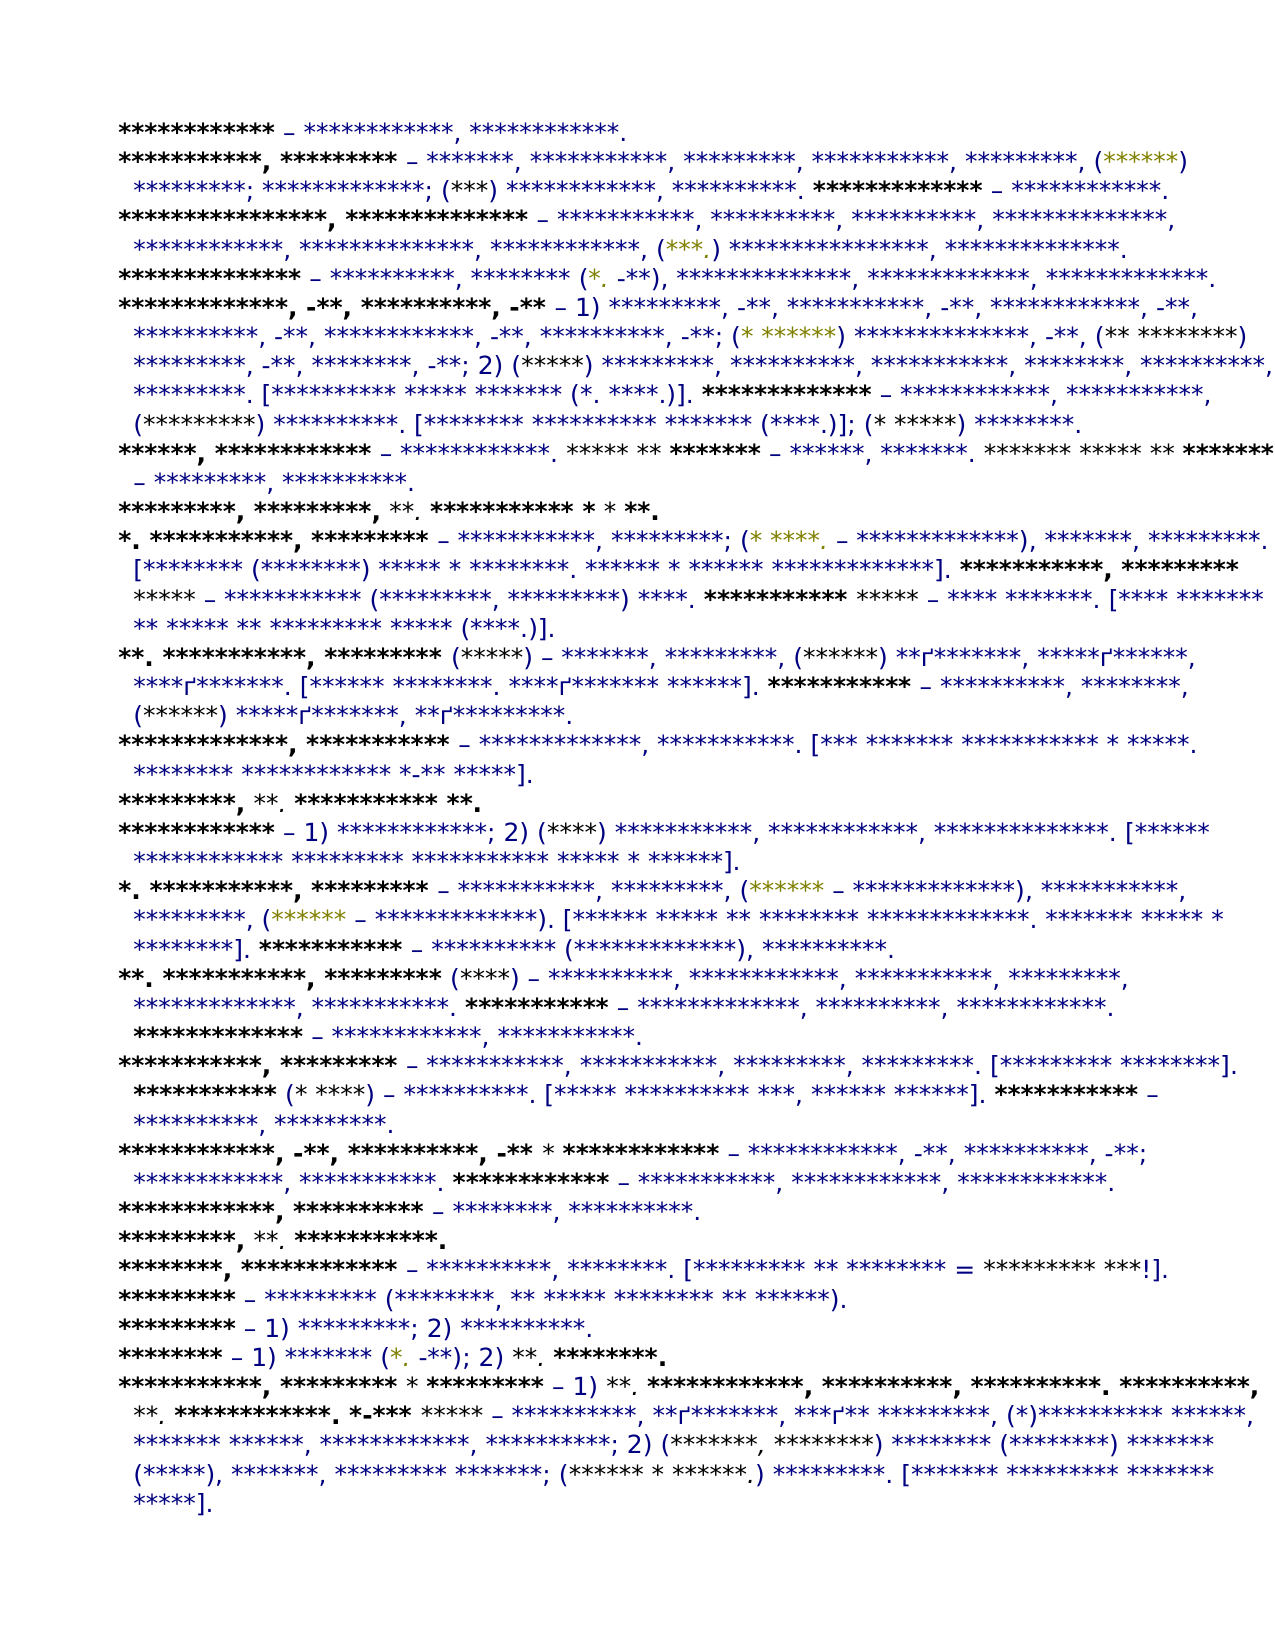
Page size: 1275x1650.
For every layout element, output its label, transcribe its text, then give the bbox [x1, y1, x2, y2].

text ************ – ************, ************. [118, 118, 1275, 147]
text ********* – ********* (********, ** ***** ******** ** ******). [118, 1285, 1275, 1314]
text **. ***********, ********* (****) – **********, ************, ***********, *********, *************, ***********. *********** – *************, **********, ************. ************* – ************, ***********. [118, 964, 1275, 1051]
text ************ – 1) ************; 2) (****) ***********, ************, **************. [****** ************ ********* *********** ***** * ******]. [118, 818, 1275, 876]
text *********, **. ***********. [118, 1226, 1275, 1256]
text ***********, ********* – ***********, ***********, *********, *********. [********* ********]. *********** (* ****) – **********. [***** ********** ***, ****** ******]. *********** – **********, *********. [118, 1051, 1275, 1139]
text ***********, ********* – *******, ***********, *********, ***********, *********, (******) *********; *************; (***) ************, **********. ************* – ************. [118, 147, 1275, 206]
text **. ***********, ********* (*****) – *******, *********, (******) **ґ*******, *****ґ******, ****ґ*******. [****** ********. ****ґ******* ******]. *********** – **********, ********, (******) *****ґ*******, **ґ*********. [118, 643, 1275, 731]
text ************, ********** – ********, **********. [118, 1197, 1275, 1226]
text *. ***********, ********* – ***********, *********, (****** – *************), ***********, *********, (****** – *************). [****** ***** ** ******** *************. ******* ***** * ********]. *********** – ********** (*************), **********. [118, 876, 1275, 964]
text *********, **. *********** **. [118, 789, 1275, 818]
text ***********, ********* * ********* – 1) **. ************, **********, **********. **********, **. ************. *-*** ***** – **********, **ґ*******, ***ґ** *********, (*)********** ******, ******* ******, ************, **********; 2) (*******, ********) ******** (********) ******* (*****), *******, ********* *******; (****** * ******.) *********. [******* ********* ******* *****]. [118, 1372, 1275, 1518]
text ******** – 1) ******* (*. -**); 2) **. ********. [118, 1343, 1275, 1372]
text ************, -**, **********, -** * ************ – ************, -**, **********, -**; ************, ***********. ************ – ***********, ************, ************. [118, 1139, 1275, 1197]
text *. ***********, ********* – ***********, *********; (* ****. – *************), *******, *********. [******** (********) ***** * ********. ****** * ****** *************]. ***********, ********* ***** – *********** (*********, *********) ****. *********** ***** – **** *******. [**** ******* ** ***** ** ********* ***** (****.)]. [118, 526, 1275, 643]
text ********, ************ – **********, ********. [********* ** ******** = ********* ***!]. [118, 1256, 1275, 1285]
text *************, -**, **********, -** – 1) *********, -**, ***********, -**, ************, -**, **********, -**, ************, -**, **********, -**; (* ******) **************, -**, (** ********) *********, -**, ********, -**; 2) (*****) *********, **********, ***********, ********, **********, *********. [********** ***** ******* (*. ****.)]. ************* – ************, ***********, (*********) **********. [******** ********** ******* (****.)]; (* *****) ********. [118, 293, 1275, 439]
text ******, ************ – ************. ***** ** ******* – ******, *******. ******* ***** ** ******* – *********, **********. [118, 439, 1275, 497]
text *********, *********, **. *********** * * **. [118, 497, 1275, 526]
text ****************, ************** – ***********, **********, **********, **************, ************, **************, ************, (***.) ****************, **************. [118, 206, 1275, 264]
text ********* – 1) *********; 2) **********. [118, 1314, 1275, 1343]
text ************** – **********, ******** (*. -**), **************, *************, *************. [118, 264, 1275, 293]
text *************, *********** – *************, ***********. [*** ******* *********** * *****. ******** ************ *-** *****]. [118, 731, 1275, 789]
